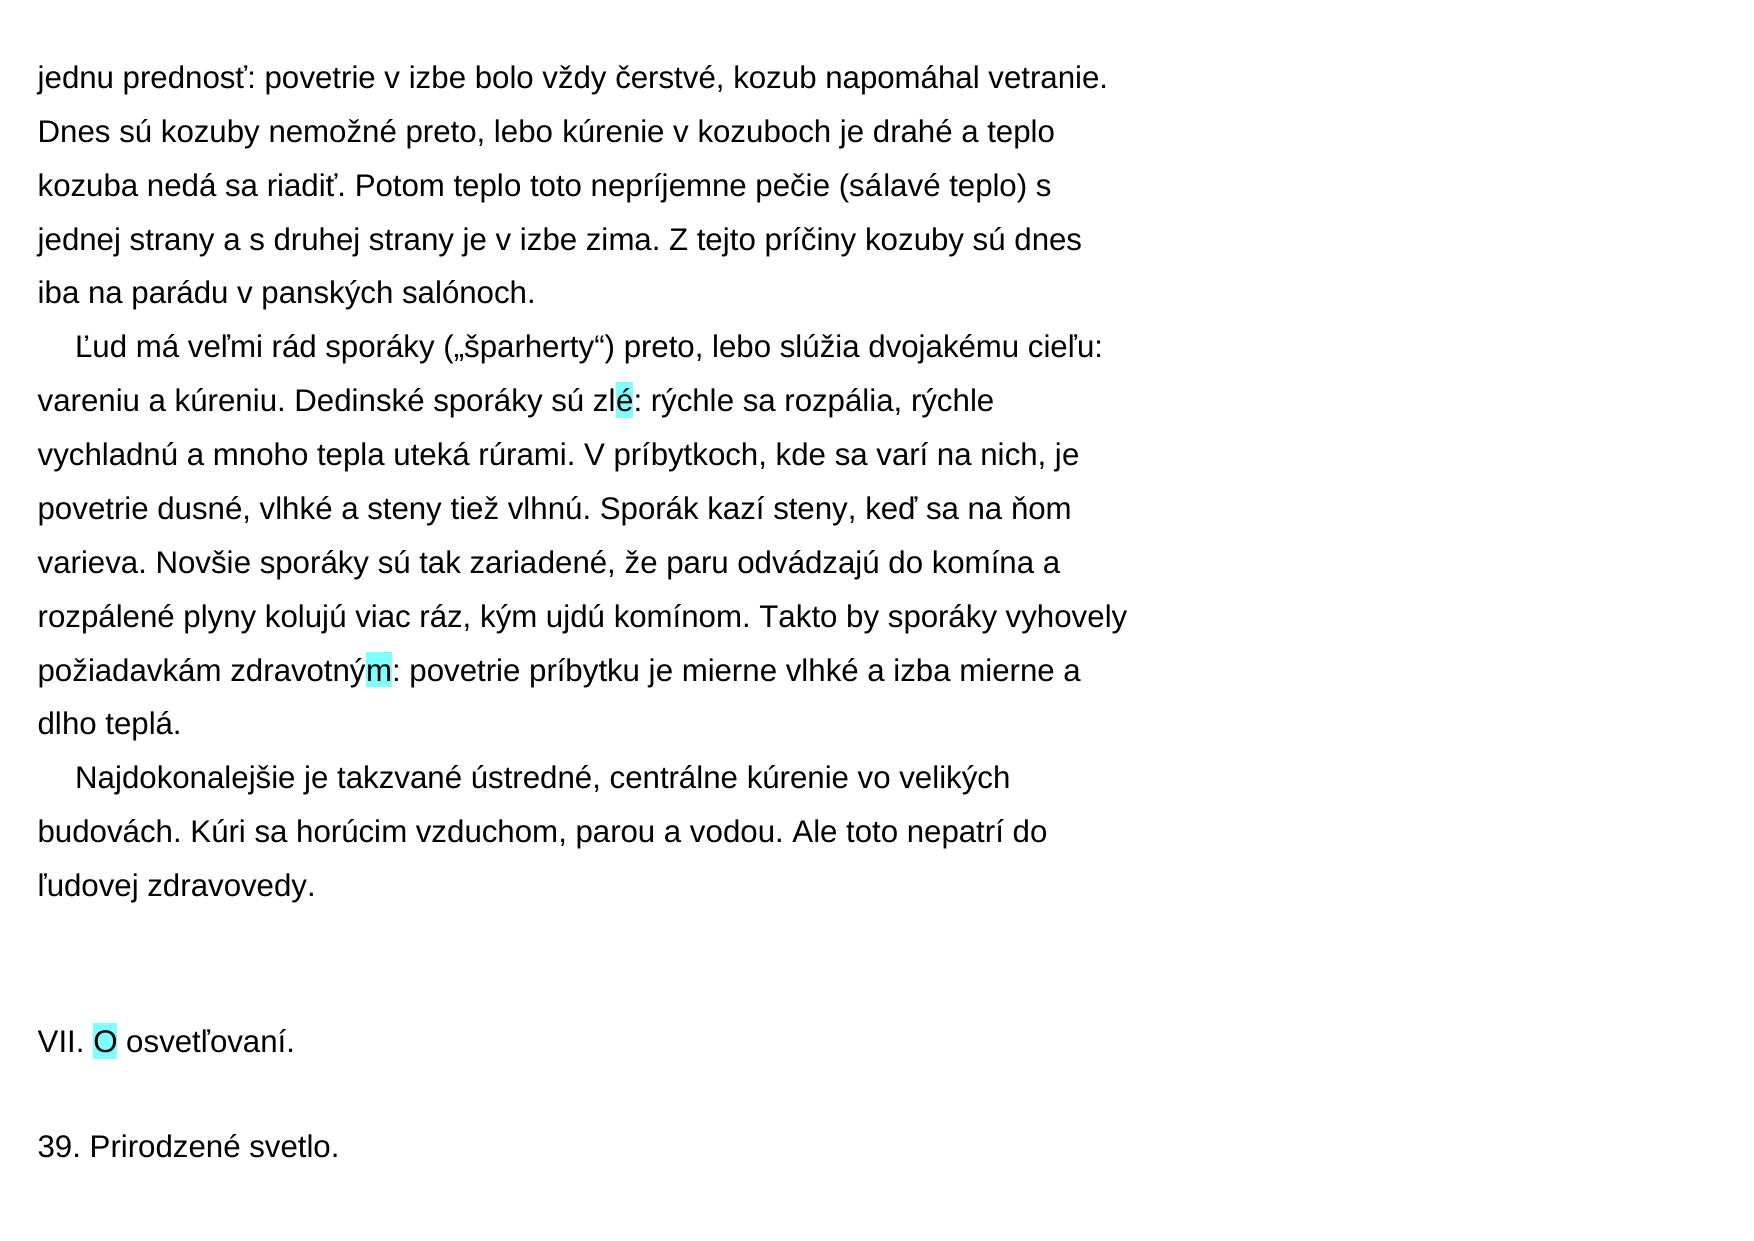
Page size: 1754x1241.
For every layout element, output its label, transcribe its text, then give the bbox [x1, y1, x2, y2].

text jednu prednosť: povetrie v izbe bolo vždy čerstvé, kozub napomáhal vetranie. Dnes sú kozuby nemožné preto, lebo kúrenie v kozuboch je drahé a teplo kozuba nedá sa riadiť. Potom teplo toto nepríjemne pečie (sá­lavé teplo) s jednej strany a s druhej strany je v izbe zima. Z tejto príčiny kozuby sú dnes iba na parádu v panských salónoch. [37, 59, 1130, 311]
text Ľud má veľmi rád sporáky („šparherty“) preto, lebo slúžia dvojakému cieľu: vareniu a kúreniu. Dedinské sporáky sú zlé: rýchle sa rozpália, rýchle vychladnú a mnoho tepla uteká rúrami. V prí­bytkoch, kde sa varí na nich, je povetrie dusné, vlhké a steny tiež vlhnú. Sporák kazí steny, keď sa na ňom varieva. Novšie sporáky sú tak zaria­dené, že paru odvádzajú do komína a rozpálené plyny kolujú viac ráz, kým ujdú komínom. Takto by sporáky vyhovely požiadavkám zdravotným: po­vetrie príbytku je mierne vlhké a izba mierne a dlho teplá. [37, 328, 1130, 741]
text Najdokonalejšie je takzvané ústredné, centrálne kúrenie vo velikých budovách. Kúri sa horúcim vzduchom, parou a vodou. Ale toto nepatrí do ľudovej zdravovedy. [37, 759, 1130, 903]
subtitle VII. O osvetľovaní. [37, 1023, 1130, 1059]
text 39. Prirodzené svetlo. [37, 1128, 1130, 1164]
